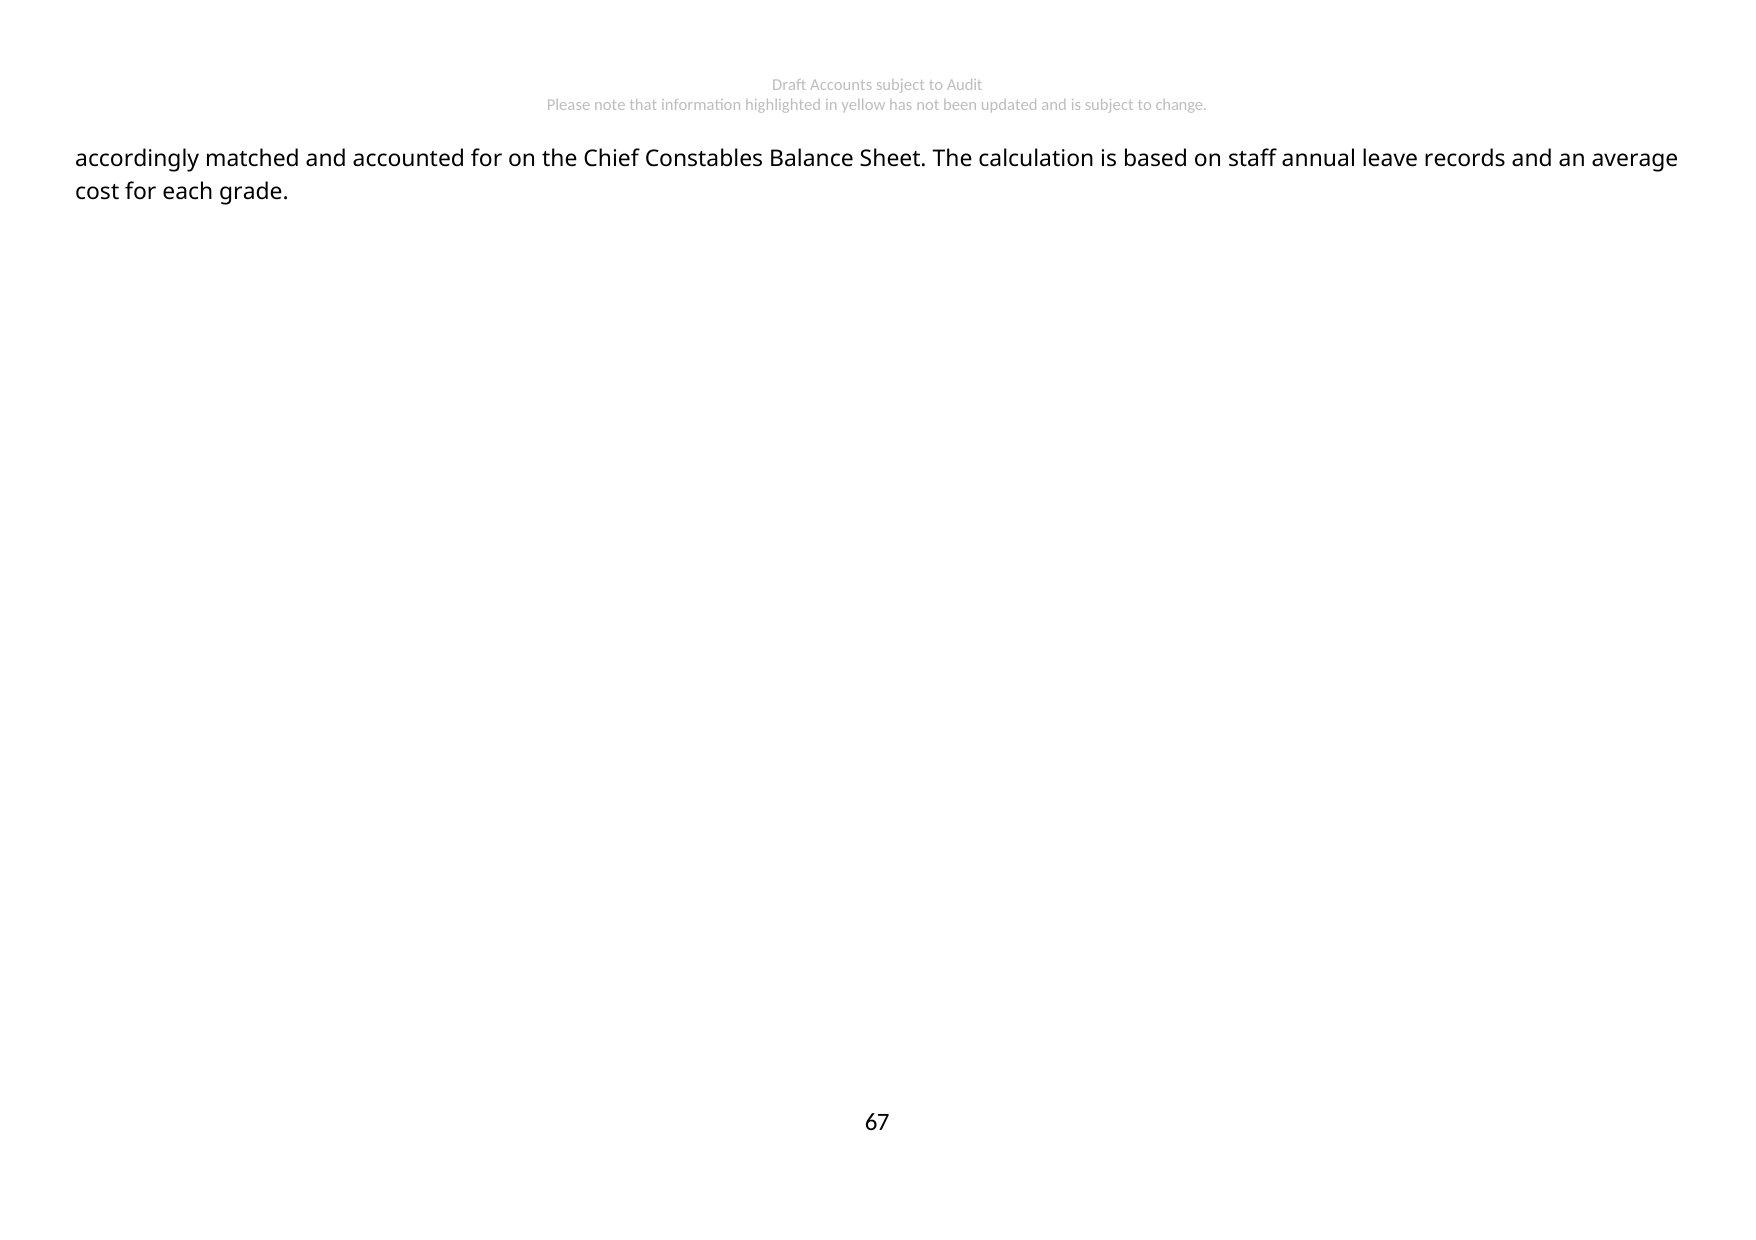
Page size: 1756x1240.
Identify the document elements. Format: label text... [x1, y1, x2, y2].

list accordingly matched and accounted for on the Chief Constables Balance Sheet. The calculation is based on staff annual leave records and an average cost for each grade. [75, 142, 1681, 206]
